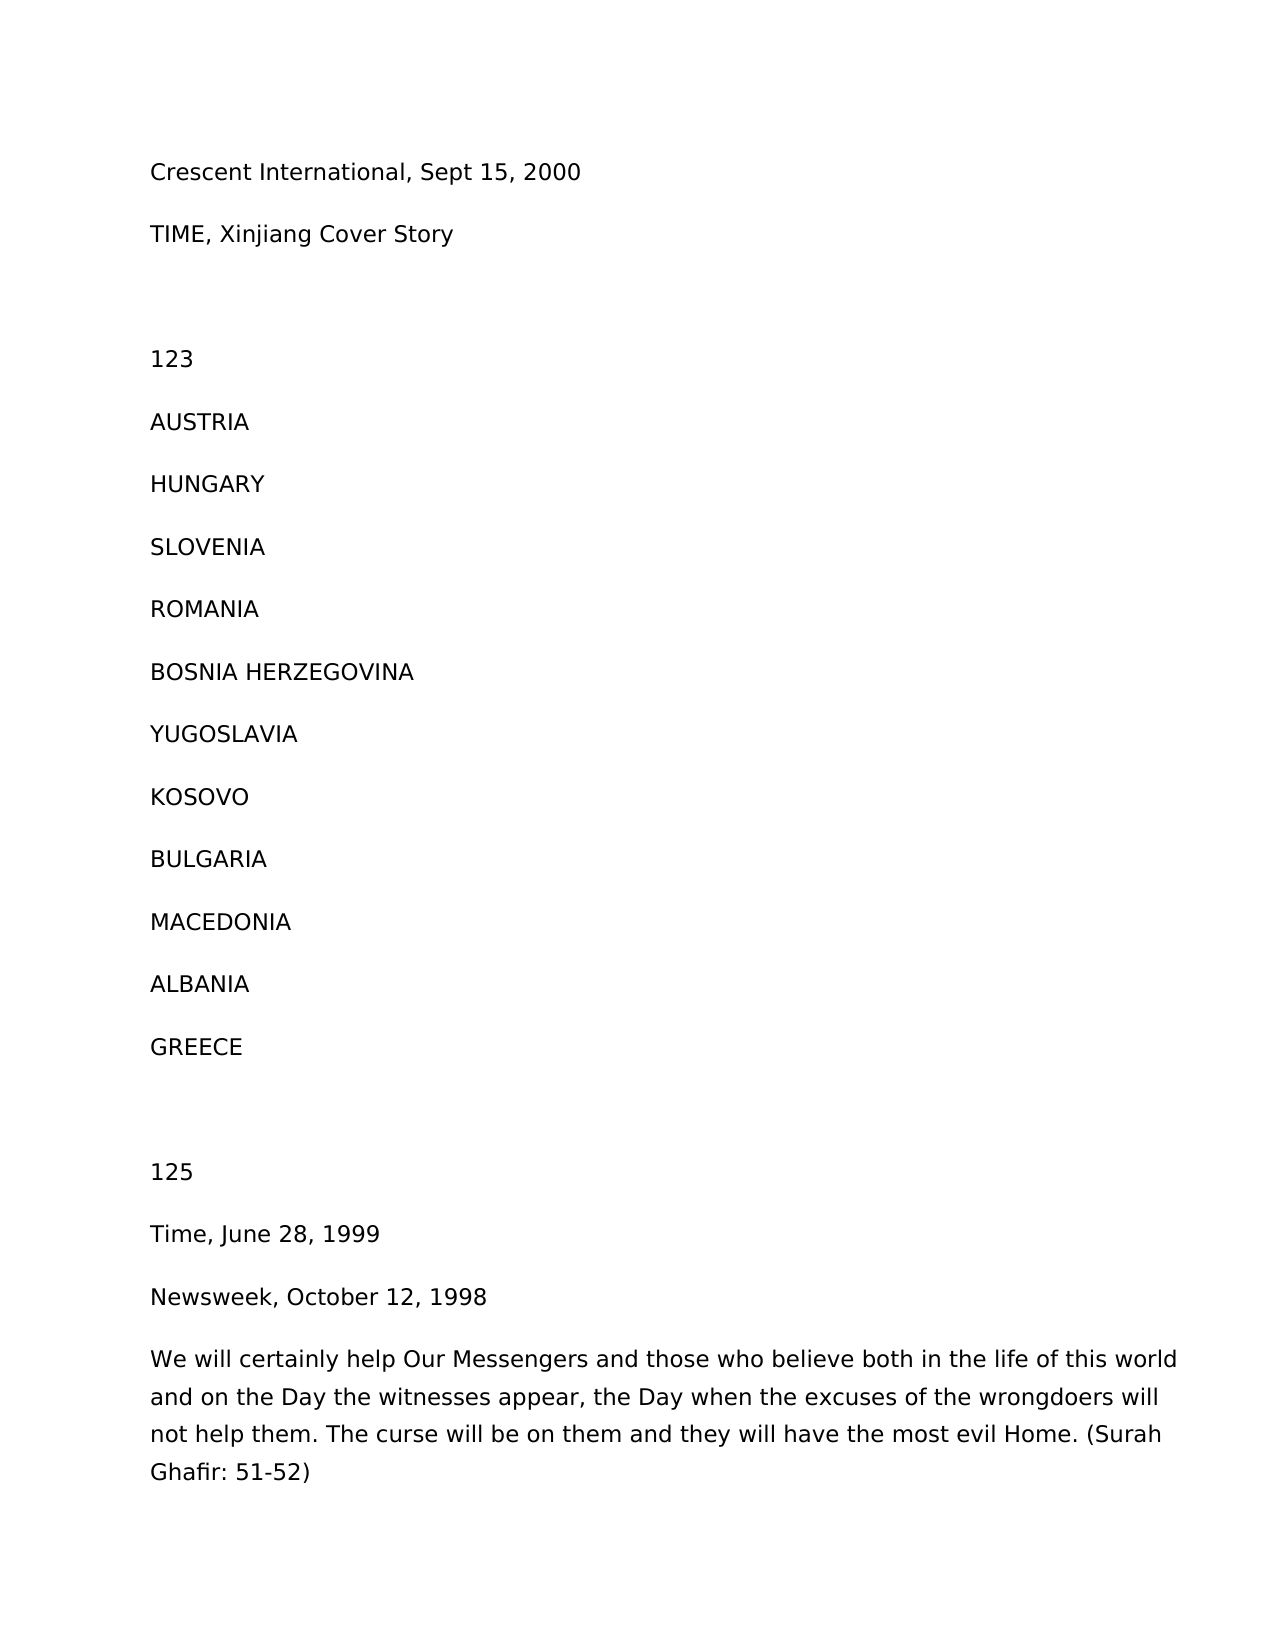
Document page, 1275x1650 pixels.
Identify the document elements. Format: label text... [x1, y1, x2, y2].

text We will certainly help Our Messengers and those who believe both in the life of this world and on the Day the witnesses appear, the Day when the excuses of the wrongdoers will not help them. The curse will be on them and they will have the most evil Home. (Surah Ghafir: 51-52) [150, 1337, 1200, 1487]
text 125 [150, 1150, 1200, 1187]
text HUNGARY [150, 462, 1200, 500]
text KOSOVO [150, 775, 1200, 812]
text Newsweek, October 12, 1998 [150, 1275, 1200, 1312]
text Crescent International, Sept 15, 2000 [150, 150, 1200, 187]
text SLOVENIA [150, 525, 1200, 562]
text MACEDONIA [150, 900, 1200, 937]
text BOSNIA HERZEGOVINA [150, 650, 1200, 687]
text ROMANIA [150, 587, 1200, 625]
text TIME, Xinjiang Cover Story [150, 212, 1200, 250]
text BULGARIA [150, 837, 1200, 875]
text YUGOSLAVIA [150, 712, 1200, 750]
text AUSTRIA [150, 400, 1200, 437]
text 123 [150, 337, 1200, 375]
text Time, June 28, 1999 [150, 1212, 1200, 1250]
text ALBANIA [150, 962, 1200, 1000]
text GREECE [150, 1025, 1200, 1062]
